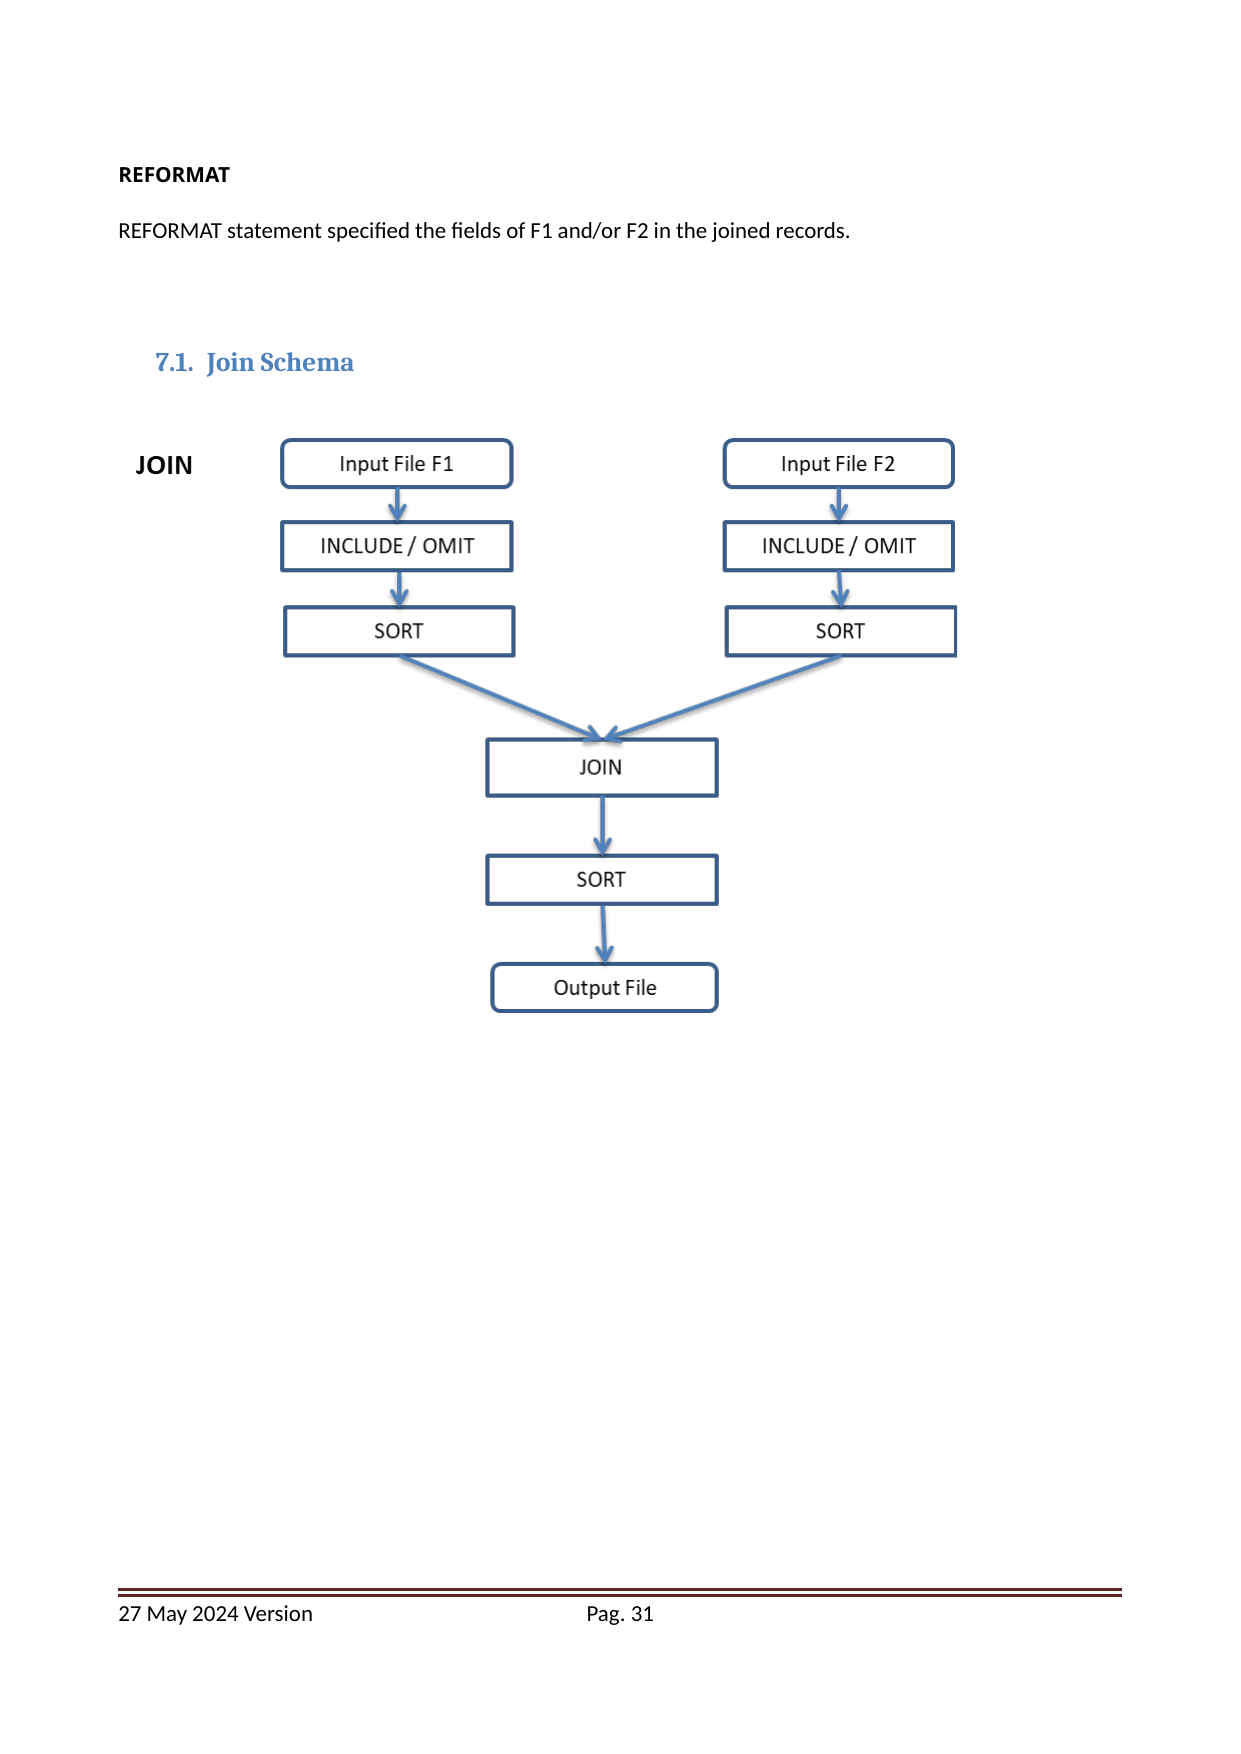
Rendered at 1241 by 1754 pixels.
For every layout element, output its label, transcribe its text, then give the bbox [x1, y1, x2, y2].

picture [118, 438, 958, 1015]
subtitle Join Schema [156, 347, 1122, 378]
text REFORMAT [118, 160, 1122, 189]
text REFORMAT statement specified the fields of F1 and/or F2 in the joined records. [118, 217, 1122, 245]
